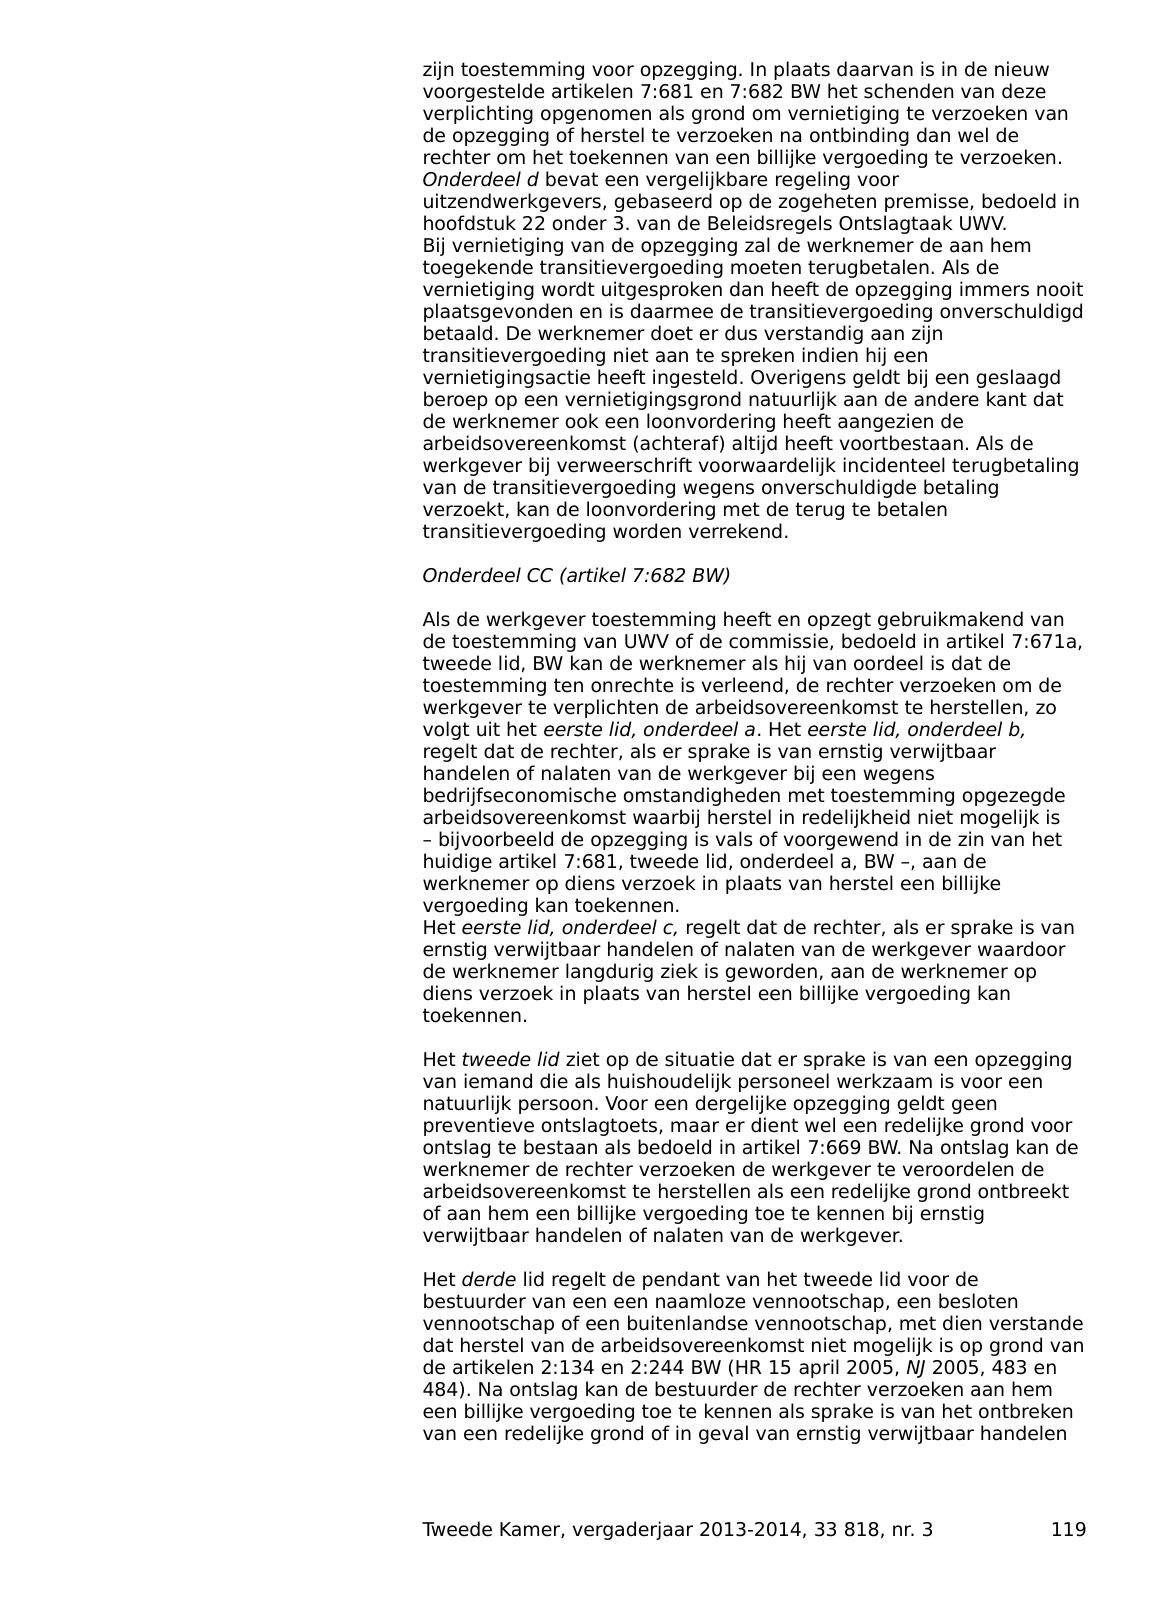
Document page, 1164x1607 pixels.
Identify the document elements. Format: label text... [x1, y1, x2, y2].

text Het derde lid regelt de pendant van het tweede lid voor de bestuurder van een een naamloze vennootschap, een besloten vennootschap of een buitenlandse vennootschap, met dien verstande dat herstel van de arbeidsovereenkomst niet mogelijk is op grond van de artikelen 2:134 en 2:244 BW (HR 15 april 2005, NJ 2005, 483 en 484). Na ontslag kan de bestuurder de rechter verzoeken aan hem een billijke vergoeding toe te kennen als sprake is van het ontbreken van een redelijke grond of in geval van ernstig verwijtbaar handelen [422, 1269, 1087, 1444]
text Bij vernietiging van de opzegging zal de werknemer de aan hem toegekende transitievergoeding moeten terugbetalen. Als de vernietiging wordt uitgesproken dan heeft de opzegging immers nooit plaatsgevonden en is daarmee de transitievergoeding onverschuldigd betaald. De werknemer doet er dus verstandig aan zijn transitievergoeding niet aan te spreken indien hij een vernietigingsactie heeft ingesteld. Overigens geldt bij een geslaagd beroep op een vernietigingsgrond natuurlijk aan de andere kant dat de werknemer ook een loonvordering heeft aangezien de arbeidsovereenkomst (achteraf) altijd heeft voortbestaan. Als de werkgever bij verweerschrift voorwaardelijk incidenteel terugbetaling van de transitievergoeding wegens onverschuldigde betaling verzoekt, kan de loonvordering met de terug te betalen transitievergoeding worden verrekend. [422, 235, 1087, 543]
text Het tweede lid ziet op de situatie dat er sprake is van een opzegging van iemand die als huishoudelijk personeel werkzaam is voor een natuurlijk persoon. Voor een dergelijke opzegging geldt geen preventieve ontslagtoets, maar er dient wel een redelijke grond voor ontslag te bestaan als bedoeld in artikel 7:669 BW. Na ontslag kan de werknemer de rechter verzoeken de werkgever te veroordelen de arbeidsovereenkomst te herstellen als een redelijke grond ontbreekt of aan hem een billijke vergoeding toe te kennen bij ernstig verwijtbaar handelen of nalaten van de werkgever. [422, 1049, 1087, 1247]
text Het eerste lid, onderdeel c, regelt dat de rechter, als er sprake is van ernstig verwijtbaar handelen of nalaten van de werkgever waardoor de werknemer langdurig ziek is geworden, aan de werknemer op diens verzoek in plaats van herstel een billijke vergoeding kan toekennen. [422, 917, 1087, 1027]
text zijn toestemming voor opzegging. In plaats daarvan is in de nieuw voorgestelde artikelen 7:681 en 7:682 BW het schenden van deze verplichting opgenomen als grond om vernietiging te verzoeken van de opzegging of herstel te verzoeken na ontbinding dan wel de rechter om het toekennen van een billijke vergoeding te verzoeken. Onderdeel d bevat een vergelijkbare regeling voor uitzendwerkgevers, gebaseerd op de zogeheten premisse, bedoeld in hoofdstuk 22 onder 3. van de Beleidsregels Ontslagtaak UWV. [422, 59, 1087, 235]
subtitle Onderdeel CC (artikel 7:682 BW) [422, 565, 1087, 587]
text Als de werkgever toestemming heeft en opzegt gebruikmakend van de toestemming van UWV of de commissie, bedoeld in artikel 7:671a, tweede lid, BW kan de werknemer als hij van oordeel is dat de toestemming ten onrechte is verleend, de rechter verzoeken om de werkgever te verplichten de arbeidsovereenkomst te herstellen, zo volgt uit het eerste lid, onderdeel a. Het eerste lid, onderdeel b, regelt dat de rechter, als er sprake is van ernstig verwijtbaar handelen of nalaten van de werkgever bij een wegens bedrijfseconomische omstandigheden met toestemming opgezegde arbeidsovereenkomst waarbij herstel in redelijkheid niet mogelijk is – bijvoorbeeld de opzegging is vals of voorgewend in de zin van het huidige artikel 7:681, tweede lid, onderdeel a, BW –, aan de werknemer op diens verzoek in plaats van herstel een billijke vergoeding kan toekennen. [422, 609, 1087, 917]
